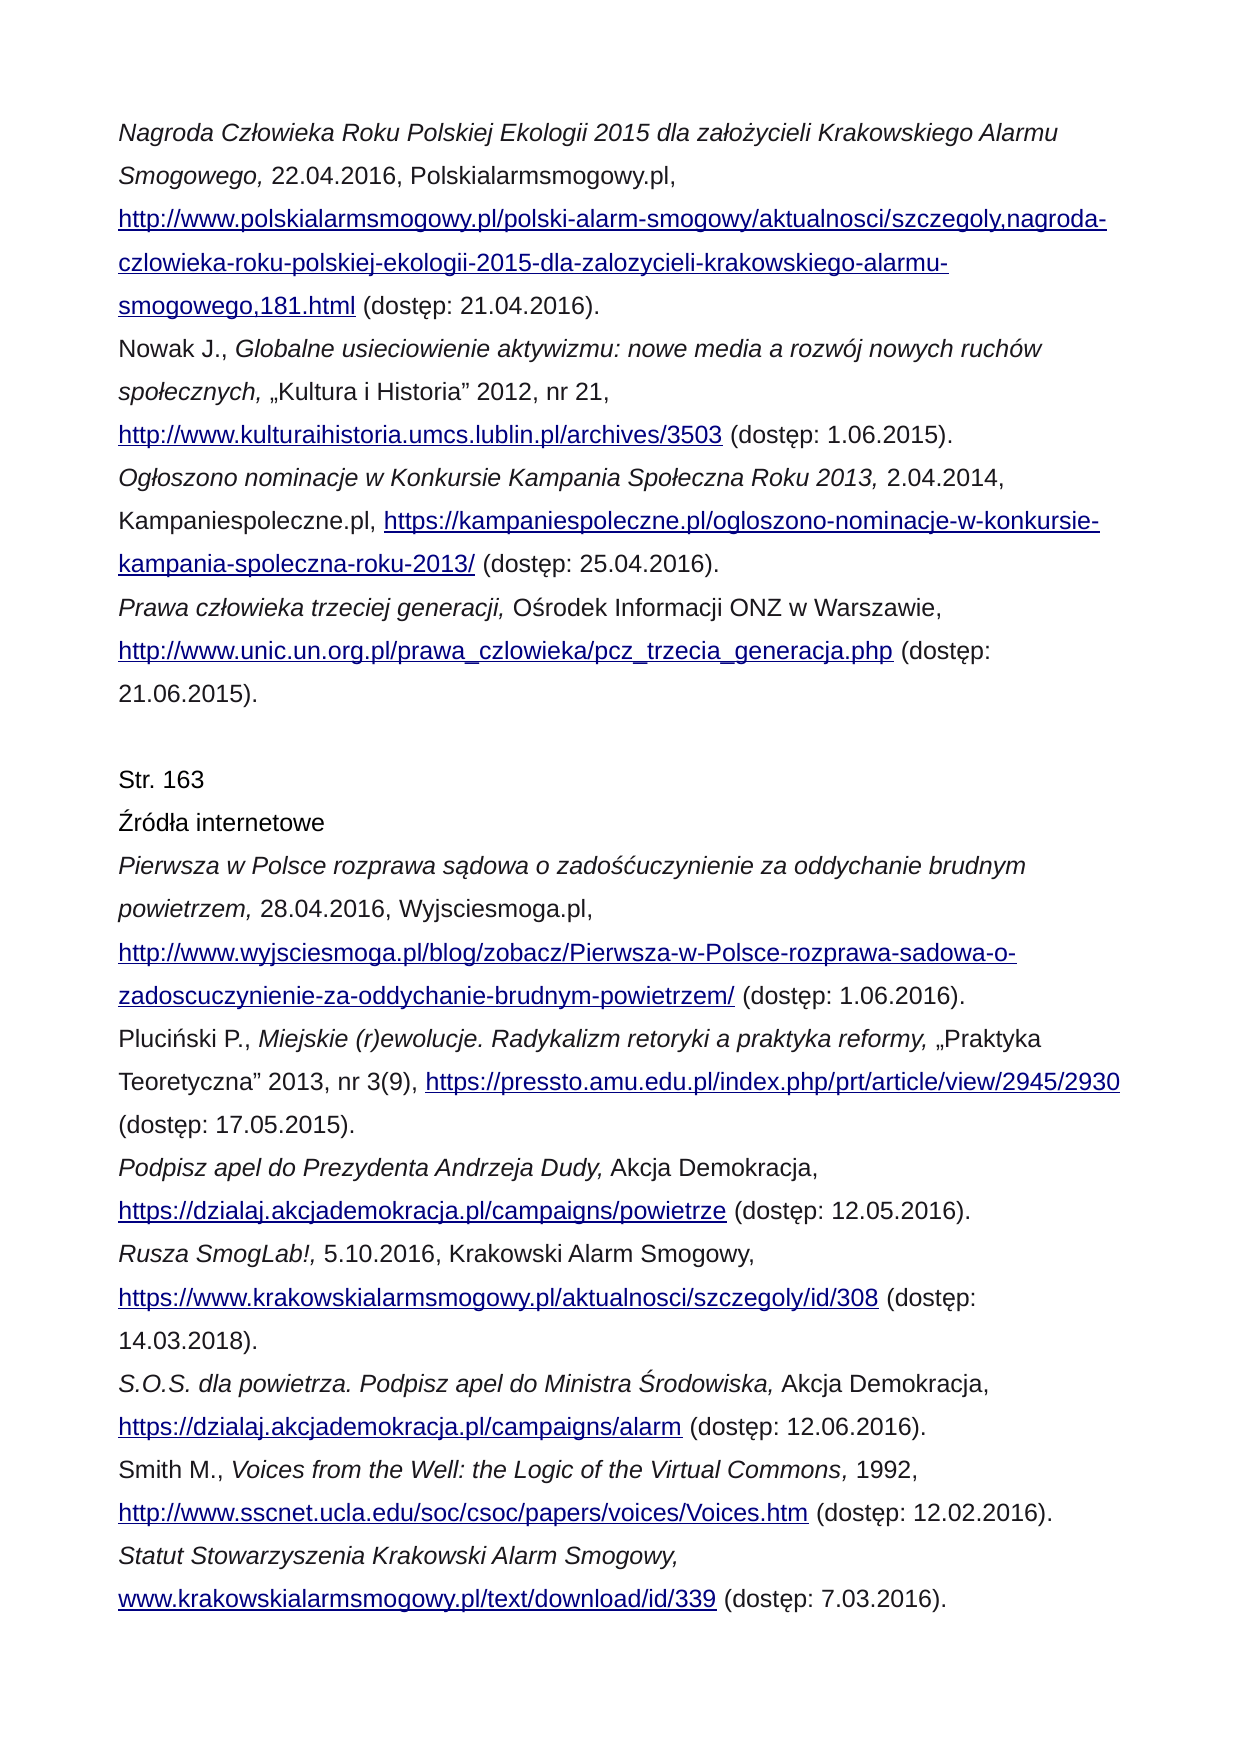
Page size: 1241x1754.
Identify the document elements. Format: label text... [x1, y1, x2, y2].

text Podpisz apel do Prezydenta Andrzeja Dudy, Akcja Demokracja, https://dzialaj.akcjademokracja.pl/campaigns/powietrze (dostęp: 12.05.2016). [118, 1153, 1122, 1225]
text Str. 163 [118, 765, 1122, 794]
text Smith M., Voices from the Well: the Logic of the Virtual Commons, 1992, http://www.sscnet.ucla.edu/soc/csoc/papers/voices/Voices.htm (dostęp: 12.02.2016). [118, 1455, 1122, 1527]
text Prawa człowieka trzeciej generacji, Ośrodek Informacji ONZ w Warszawie, http://www.unic.un.org.pl/prawa_czlowieka/pcz_trzecia_generacja.php (dostęp: 21.06.2015). [118, 592, 1122, 707]
text Ogłoszono nominacje w Konkursie Kampania Społeczna Roku 2013, 2.04.2014, Kampaniespoleczne.pl, https://kampaniespoleczne.pl/ogloszono-nominacje-w-konkursie-kampania-spoleczna-roku-2013/ (dostęp: 25.04.2016). [118, 463, 1122, 578]
text S.O.S. dla powietrza. Podpisz apel do Ministra Środowiska, Akcja Demokracja, https://dzialaj.akcjademokracja.pl/campaigns/alarm (dostęp: 12.06.2016). [118, 1369, 1122, 1441]
text Nagroda Człowieka Roku Polskiej Ekologii 2015 dla założycieli Krakowskiego Alarmu Smogowego, 22.04.2016, Polskialarmsmogowy.pl, http://www.polskialarmsmogowy.pl/polski-alarm-smogowy/aktualnosci/szczegoly,nagroda-czlowieka-roku-polskiej-ekologii-2015-dla-zalozycieli-krakowskiego-alarmu-smogowego,181.html (dostęp: 21.04.2016). [118, 118, 1122, 319]
text Statut Stowarzyszenia Krakowski Alarm Smogowy, www.krakowskialarmsmogowy.pl/text/download/id/339 (dostęp: 7.03.2016). [118, 1541, 1122, 1613]
text Źródła internetowe [118, 808, 1122, 837]
text Pluciński P., Miejskie (r)ewolucje. Radykalizm retoryki a praktyka reformy, „Praktyka Teoretyczna” 2013, nr 3(9), https://pressto.amu.edu.pl/index.php/prt/article/view/2945/2930 (dostęp: 17.05.2015). [118, 1024, 1122, 1139]
text Rusza SmogLab!, 5.10.2016, Krakowski Alarm Smogowy, https://www.krakowskialarmsmogowy.pl/aktualnosci/szczegoly/id/308 (dostęp: 14.03.2018). [118, 1239, 1122, 1354]
text Nowak J., Globalne usieciowienie aktywizmu: nowe media a rozwój nowych ruchów społecznych, „Kultura i Historia” 2012, nr 21, http://www.kulturaihistoria.umcs.lublin.pl/archives/3503 (dostęp: 1.06.2015). [118, 334, 1122, 449]
text Pierwsza w Polsce rozprawa sądowa o zadośćuczynienie za oddychanie brudnym powietrzem, 28.04.2016, Wyjsciesmoga.pl, http://www.wyjsciesmoga.pl/blog/zobacz/Pierwsza-w-Polsce-rozprawa-sadowa-o-zadoscuczynienie-za-oddychanie-brudnym-powietrzem/ (dostęp: 1.06.2016). [118, 851, 1122, 1009]
